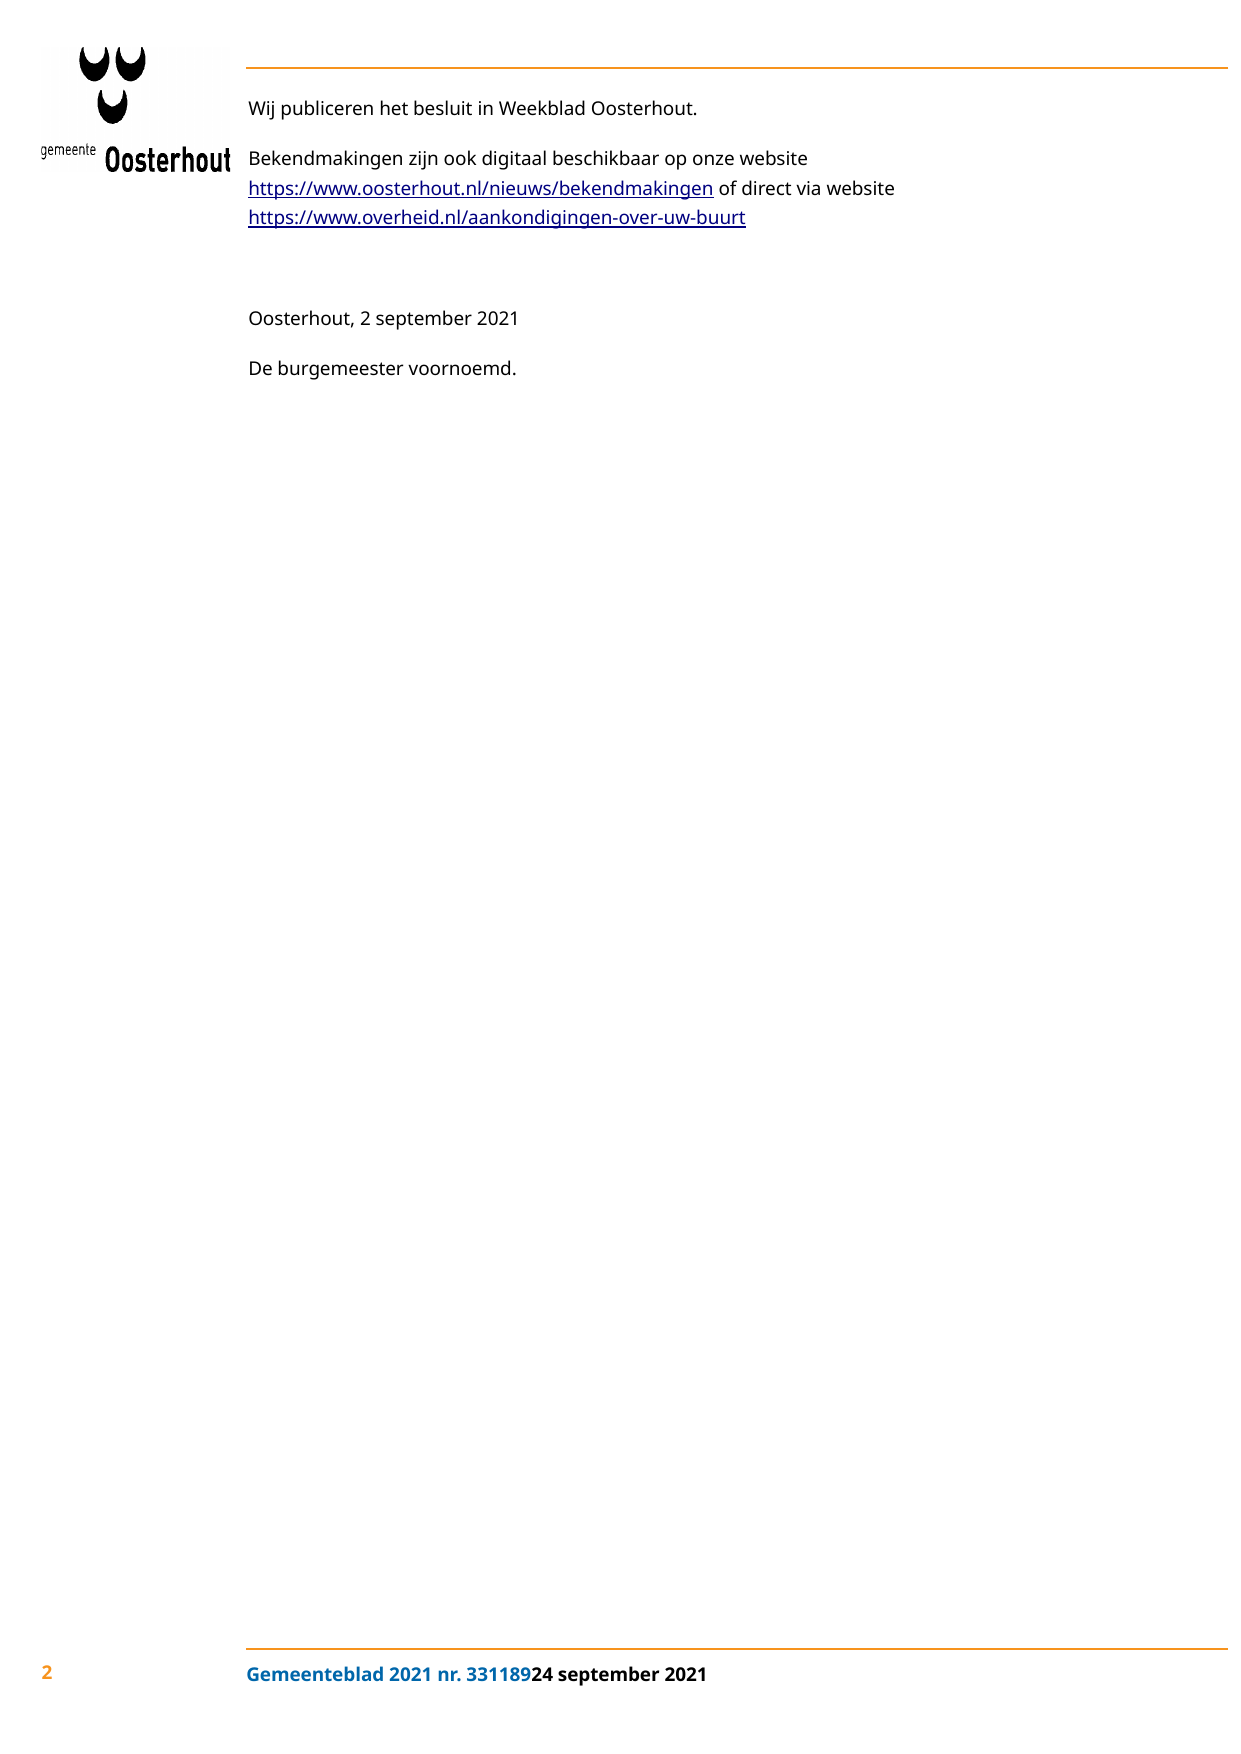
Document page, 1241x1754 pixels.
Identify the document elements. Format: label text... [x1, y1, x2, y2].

text Bekendmakingen zijn ook digitaal beschikbaar op onze website https://www.oosterhout.nl/nieuws/bekendmakingen of direct via website https://www.overheid.nl/aankondigingen-over-uw-buurt [248, 145, 1152, 230]
picture [41, 47, 231, 172]
text Oosterhout, 2 september 2021 [248, 305, 1152, 331]
text Wij publiceren het besluit in Weekblad Oosterhout. [248, 95, 1152, 121]
text De burgemeester voornoemd. [248, 356, 1152, 381]
